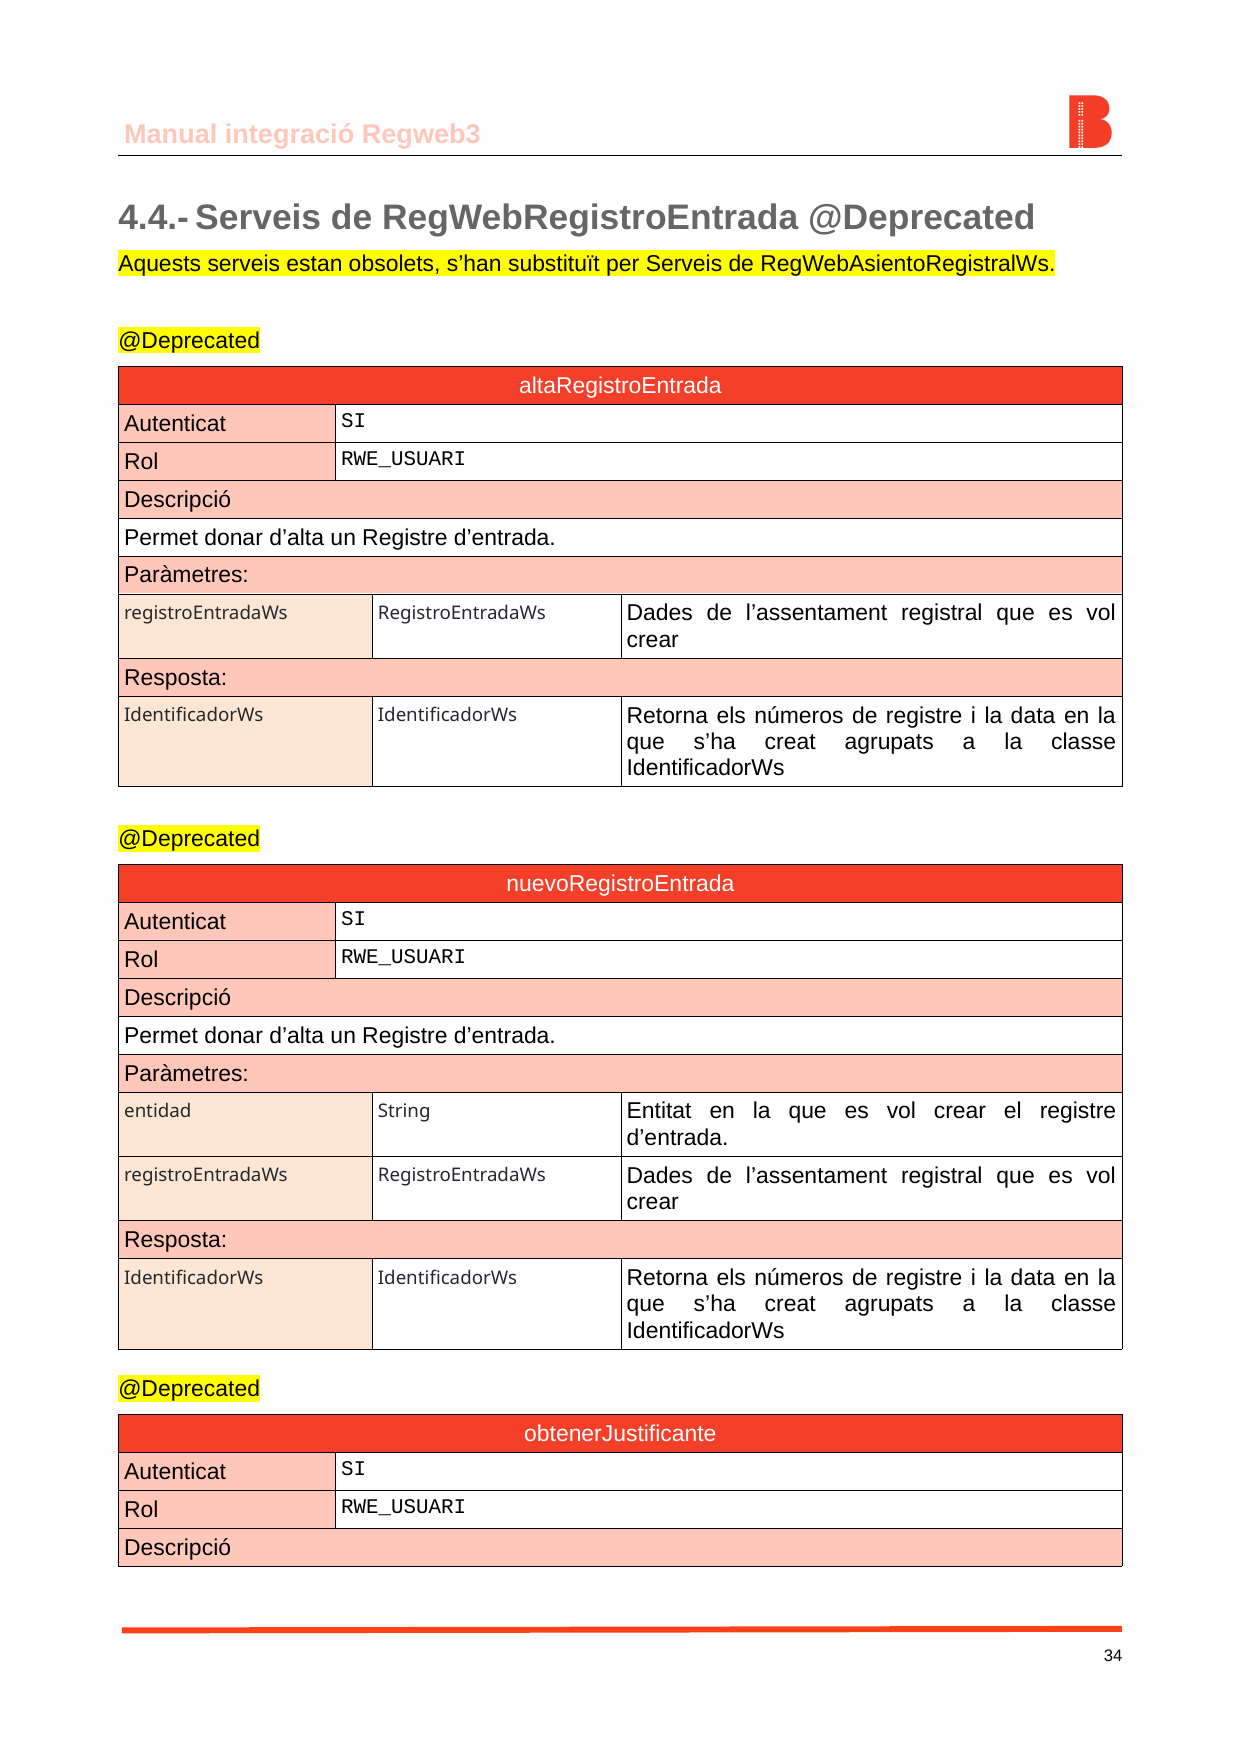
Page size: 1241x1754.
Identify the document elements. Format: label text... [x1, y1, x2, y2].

table_cell RegistroEntradaWs [373, 595, 621, 658]
table_header altaRegistroEntrada [119, 367, 1122, 404]
table_cell Dades de l’assentament registral que es vol crear [622, 1157, 1122, 1220]
table_cell Paràmetres: [119, 1055, 1122, 1092]
table_cell String [373, 1093, 621, 1156]
table_cell SI [336, 1453, 1122, 1490]
table_cell entidad [119, 1093, 372, 1156]
table_cell Autenticat [119, 903, 335, 940]
table_cell IdentificadorWs [119, 697, 372, 786]
table_cell SI [336, 405, 1122, 442]
table_cell Autenticat [119, 405, 335, 442]
table_cell IdentificadorWs [119, 1259, 372, 1349]
table_cell registroEntradaWs [119, 1157, 372, 1220]
table_cell Resposta: [119, 1221, 1122, 1258]
table_cell Retorna els números de registre i la data en la que s’ha creat agrupats a la classe IdentificadorWs [622, 1259, 1122, 1349]
table_cell Resposta: [119, 659, 1122, 696]
table_cell Paràmetres: [119, 557, 1122, 593]
text @Deprecated [118, 825, 1122, 852]
table_cell Autenticat [119, 1453, 335, 1490]
table_cell Retorna els números de registre i la data en la que s’ha creat agrupats a la classe IdentificadorWs [622, 697, 1122, 786]
table_cell Permet donar d’alta un Registre d’entrada. [119, 1017, 1122, 1054]
table_cell IdentificadorWs [373, 1259, 621, 1349]
table_header obtenerJustificante [119, 1415, 1122, 1452]
subtitle Serveis de RegWebRegistroEntrada @Deprecated [118, 196, 1122, 237]
table_cell Descripció [119, 481, 1122, 518]
text @Deprecated [118, 1375, 1122, 1402]
table_cell Descripció [119, 979, 1122, 1016]
table_cell RWE_USUARI [336, 443, 1122, 480]
table_cell Descripció [119, 1529, 1122, 1566]
table_cell RegistroEntradaWs [373, 1157, 621, 1220]
table_cell registroEntradaWs [119, 595, 372, 658]
table_cell Rol [119, 941, 335, 978]
table_cell Rol [119, 443, 335, 480]
table_cell RWE_USUARI [336, 941, 1122, 978]
text @Deprecated [118, 327, 1122, 353]
table_cell Permet donar d’alta un Registre d’entrada. [119, 519, 1122, 556]
table_cell Rol [119, 1491, 335, 1528]
table_header nuevoRegistroEntrada [119, 865, 1122, 902]
table_cell SI [336, 903, 1122, 940]
picture [1063, 94, 1117, 150]
table_cell Entitat en la que es vol crear el registre d’entrada. [622, 1093, 1122, 1156]
table_cell Dades de l’assentament registral que es vol crear [622, 595, 1122, 658]
table_cell IdentificadorWs [373, 697, 621, 786]
table_cell RWE_USUARI [336, 1491, 1122, 1528]
text Aquests serveis estan obsolets, s’han substituït per Serveis de RegWebAsientoRegistralWs. [118, 249, 1122, 276]
